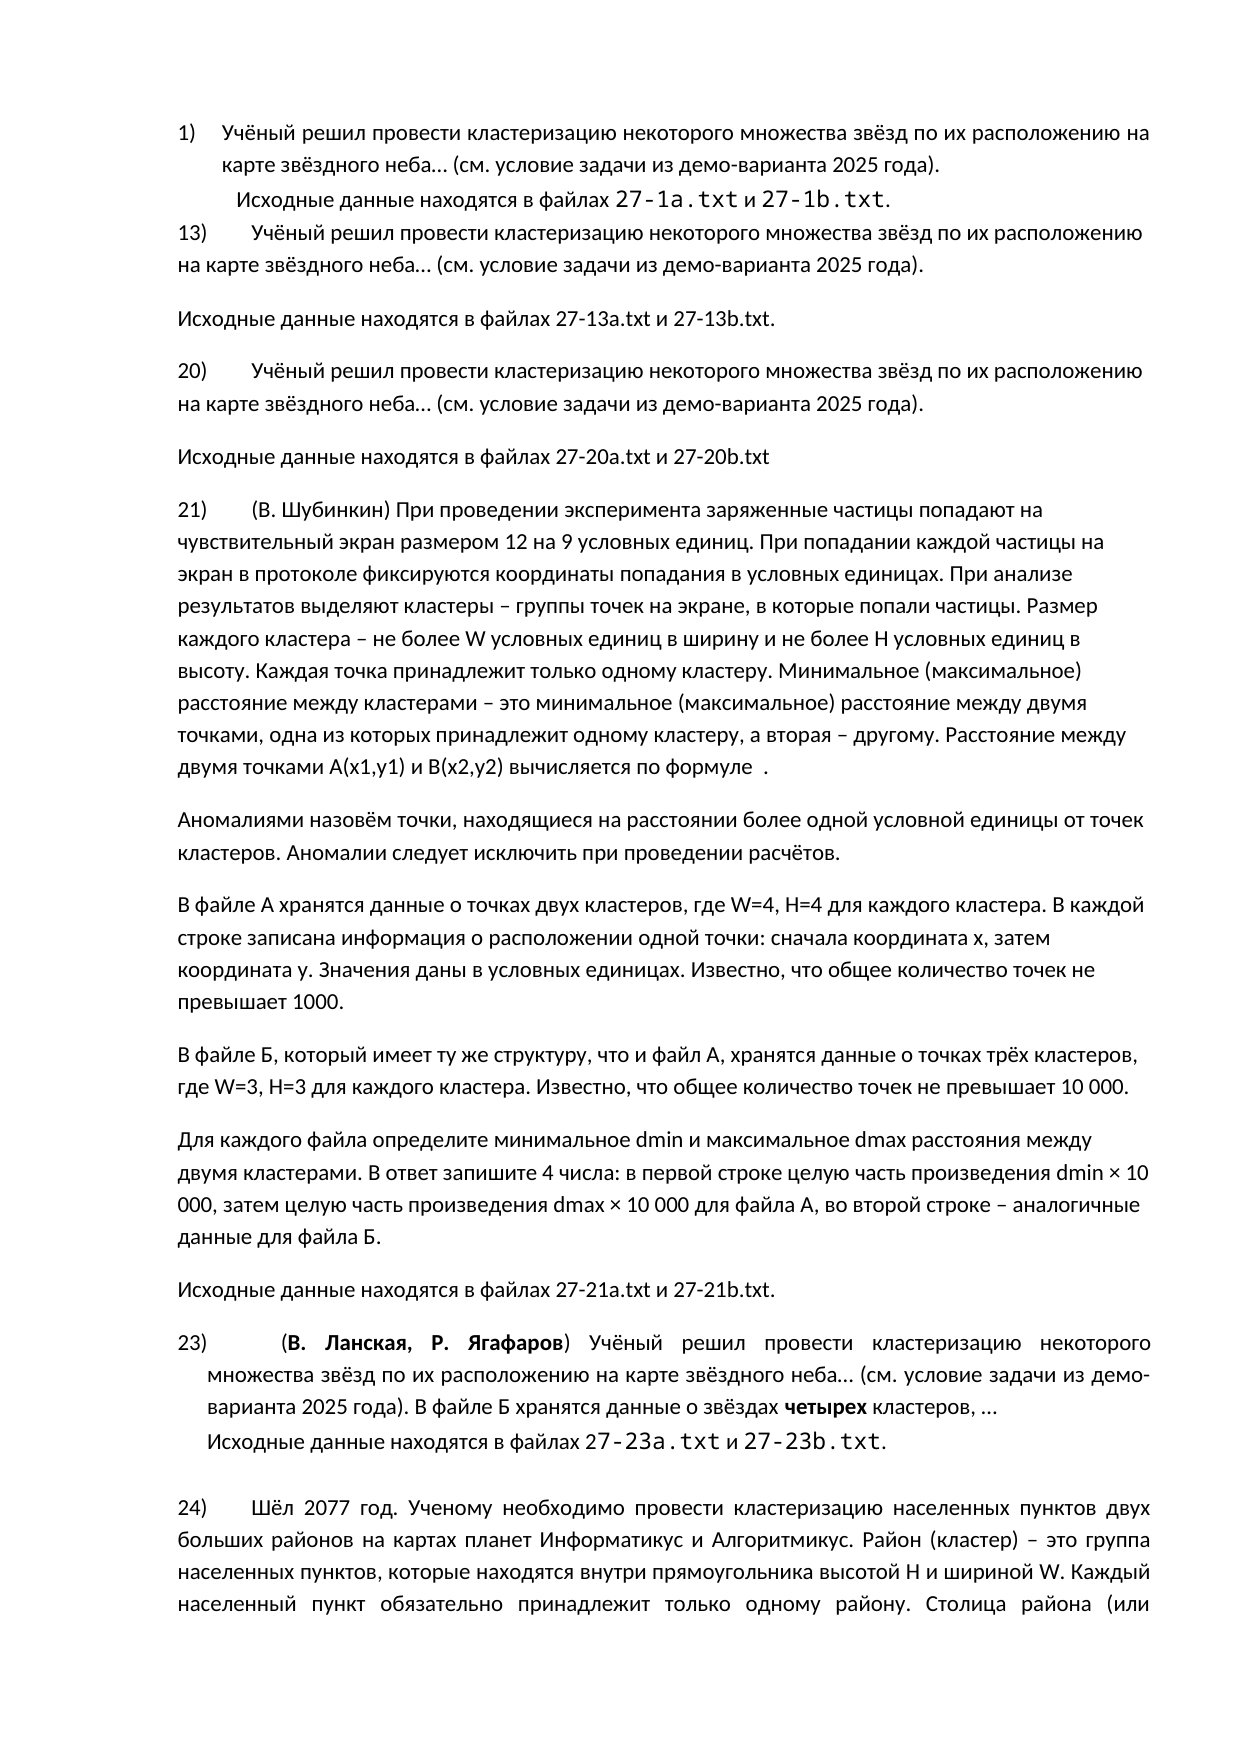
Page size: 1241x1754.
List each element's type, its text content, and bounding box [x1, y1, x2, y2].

text 13) Учёный решил провести кластеризацию некоторого множества звёзд по их расположению на карте звёздного неба… (см. условие задачи из демо-варианта 2025 года). [177, 218, 1152, 279]
text Исходные данные находятся в файлах 27-20a.txt и 27-20b.txt [177, 442, 1152, 470]
text Исходные данные находятся в файлах 27-1a.txt и 27-1b.txt. [236, 182, 1152, 214]
text В файле A хранятся данные о точках двух кластеров, где W=4, H=4 для каждого кластера. В каждой строке записана информация о расположении одной точки: сначала координата x, затем координата y. Значения даны в условных единицах. Известно, что общее количество точек не превышает 1000. [177, 891, 1152, 1015]
text В файле Б, который имеет ту же структуру, что и файл А, хранятся данные о точках трёх кластеров, где W=3, H=3 для каждого кластера. Известно, что общее количество точек не превышает 10 000. [177, 1040, 1152, 1100]
list Учёный решил провести кластеризацию некоторого множества звёзд по их расположению на карте звёздного неба… (см. условие задачи из демо-варианта 2025 года). [177, 118, 1152, 178]
text 21) (В. Шубинкин) При проведении эксперимента заряженные частицы попадают на чувствительный экран размером 12 на 9 условных единиц. При попадании каждой частицы на экран в протоколе фиксируются координаты попадания в условных единицах. При анализе результатов выделяют кластеры – группы точек на экране, в которые попали частицы. Размер каждого кластера – не более W условных единиц в ширину и не более H условных единиц в высоту. Каждая точка принадлежит только одному кластеру. Минимальное (максимальное) расстояние между кластерами – это минимальное (максимальное) расстояние между двумя точками, одна из которых принадлежит одному кластеру, а вторая – другому. Расстояние между двумя точками A(x1,y1) и B(x2,y2) вычисляется по формуле . [177, 495, 1152, 780]
text 20) Учёный решил провести кластеризацию некоторого множества звёзд по их расположению на карте звёздного неба… (см. условие задачи из демо-варианта 2025 года). [177, 357, 1152, 417]
text Аномалиями назовём точки, находящиеся на расстоянии более одной условной единицы от точек кластеров. Аномалии следует исключить при проведении расчётов. [177, 805, 1152, 866]
text Для каждого файла определите минимальное dmin и максимальное dmax расстояния между двумя кластерами. В ответ запишите 4 числа: в первой строке целую часть произведения dmin × 10 000, затем целую часть произведения dmax × 10 000 для файла А, во второй строке – аналогичные данные для файла Б. [177, 1125, 1152, 1250]
text Исходные данные находятся в файлах 27-23a.txt и 27-23b.txt. [207, 1424, 1152, 1456]
list Шёл 2077 год. Ученому необходимо провести кластеризацию населенных пунктов двух больших районов на картах планет Информатикус и Алгоритмикус. Район (кластер) – это группа населенных пунктов, которые находятся внутри прямоугольника высотой H и шириной W. Каждый населенный пункт обязательно принадлежит только одному району. Столица района (или [177, 1493, 1152, 1617]
text Исходные данные находятся в файлах 27-21a.txt и 27-21b.txt. [177, 1275, 1152, 1303]
list (В. Ланская, Р. Ягафаров) Учёный решил провести кластеризацию некоторого множества звёзд по их расположению на карте звёздного неба… (см. условие задачи из демо-варианта 2025 года). В файле Б хранятся данные о звёздах четырех кластеров, … [177, 1328, 1152, 1420]
text Исходные данные находятся в файлах 27-13a.txt и 27-13b.txt. [177, 304, 1152, 332]
